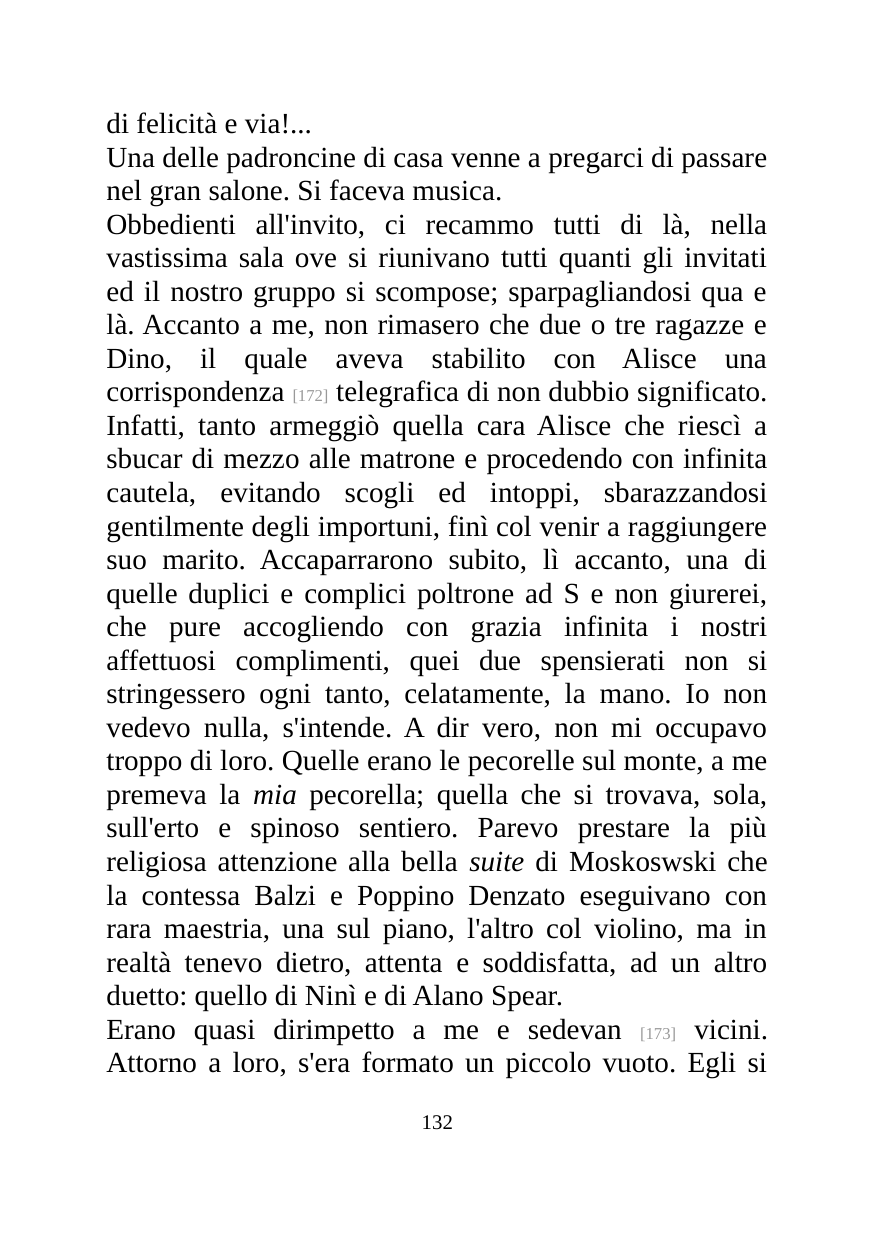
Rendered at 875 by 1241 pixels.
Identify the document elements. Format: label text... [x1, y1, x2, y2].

text Obbedienti all'invito, ci recammo tutti di là, nella vastissima sala ove si riunivano tutti quanti gli invitati ed il nostro gruppo si scompose; sparpagliandosi qua e là. Accanto a me, non rimasero che due o tre ragazze e Dino, il quale aveva stabilito con Alisce una corrispondenza [172] telegrafica di non dubbio significato. Infatti, tanto armeggiò quella cara Alisce che riescì a sbucar di mezzo alle matrone e procedendo con infinita cautela, evitando scogli ed intoppi, sbarazzandosi gentilmente degli importuni, finì col venir a raggiungere suo marito. Accaparrarono subito, lì accanto, una di quelle duplici e complici poltrone ad S e non giurerei, che pure accogliendo con grazia infinita i nostri affettuosi complimenti, quei due spensierati non si stringessero ogni tanto, celatamente, la mano. Io non vedevo nulla, s'intende. A dir vero, non mi occupavo troppo di loro. Quelle erano le pecorelle sul monte, a me premeva la mia pecorella; quella che si trovava, sola, sull'erto e spinoso sentiero. Parevo prestare la più religiosa attenzione alla bella suite di Moskoswski che la contessa Balzi e Poppino Denzato eseguivano con rara maestria, una sul piano, l'altro col violino, ma in realtà tenevo dietro, attenta e soddisfatta, ad un altro duetto: quello di Ninì e di Alano Spear. [106, 207, 768, 1012]
text Una delle padroncine di casa venne a pregarci di passare nel gran salone. Si faceva musica. [106, 140, 768, 207]
text Erano quasi dirimpetto a me e sedevan [173] vicini. Attorno a loro, s'era formato un piccolo vuoto. Egli si [106, 1012, 768, 1079]
text di felicità e via!... [106, 106, 768, 140]
